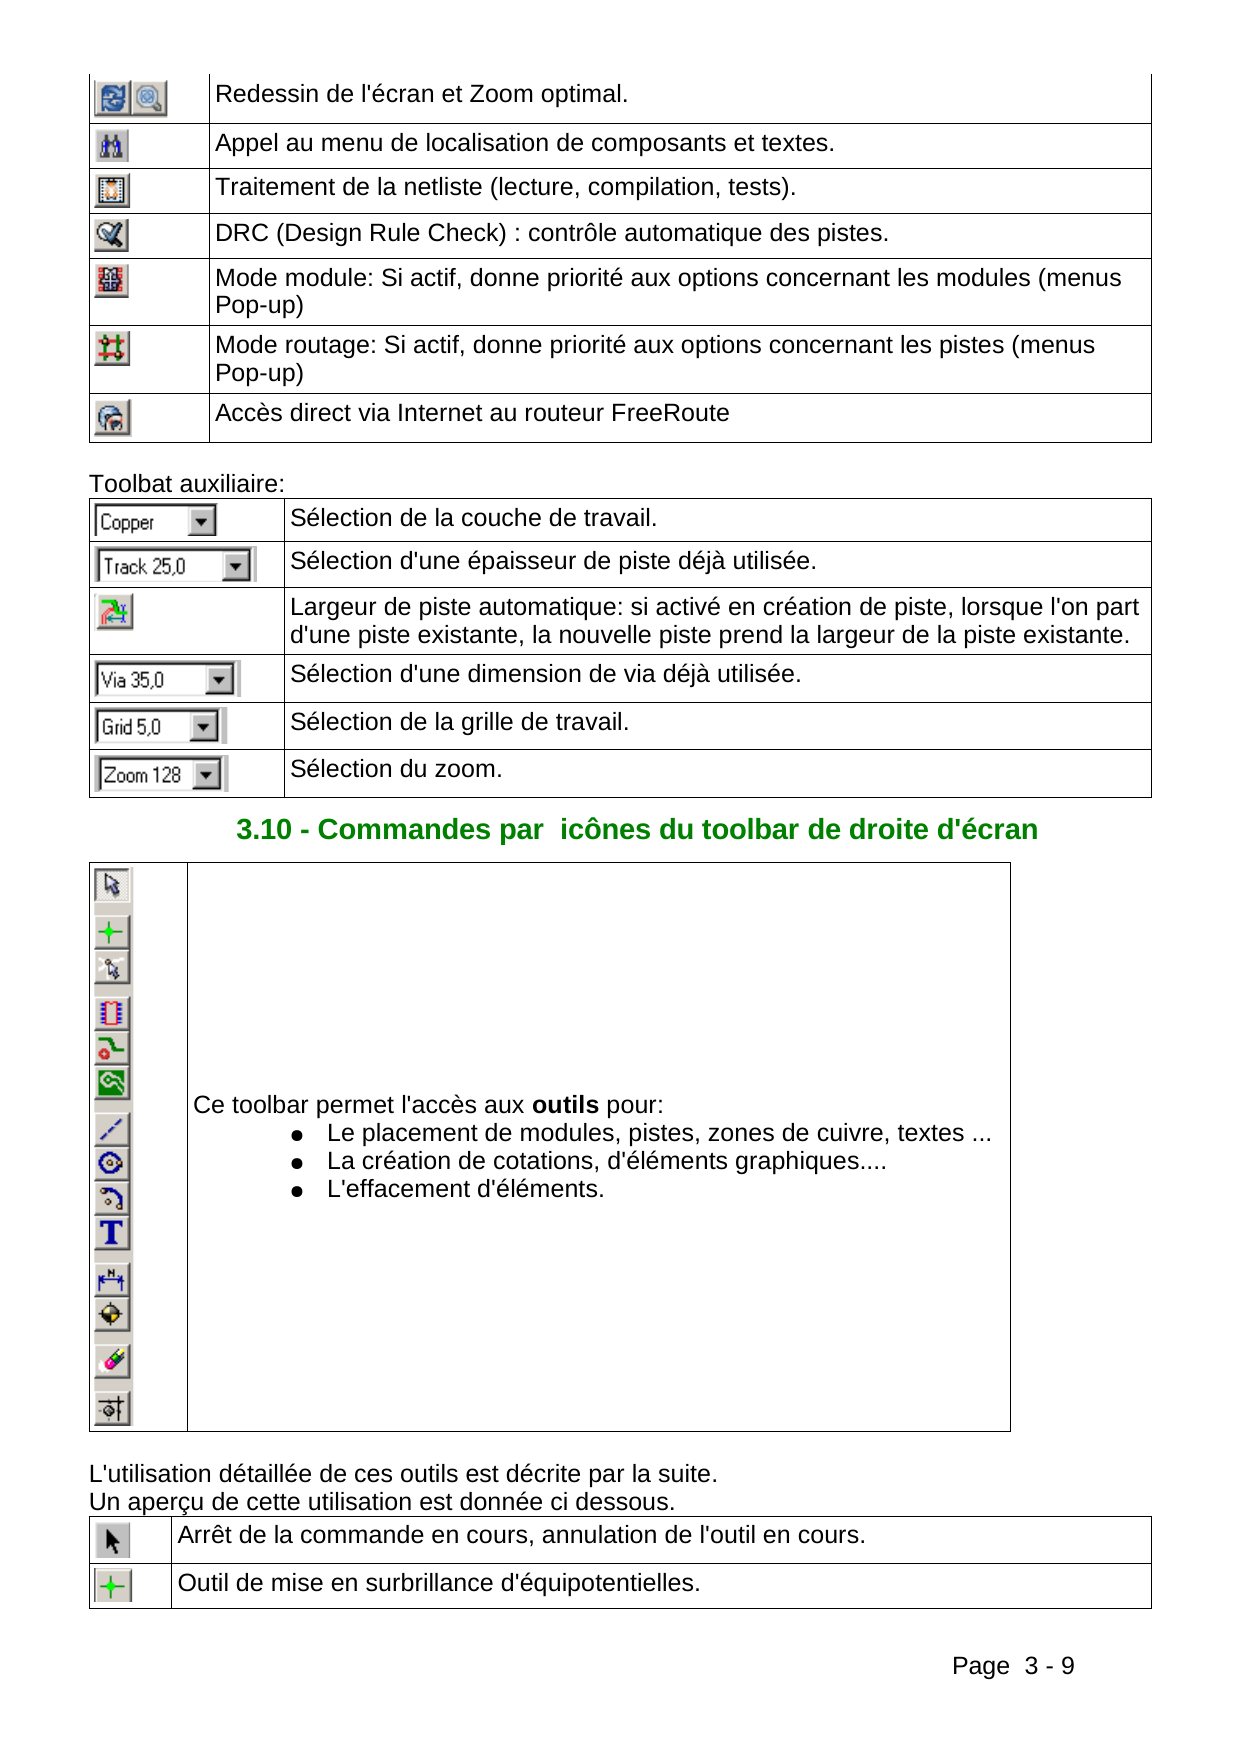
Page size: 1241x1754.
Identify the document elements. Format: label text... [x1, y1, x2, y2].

table_cell [90, 703, 284, 749]
table_header Ce toolbar permet l'accès aux outils pour: Le placement de modules, pistes, zones de cuivre, textes ... La création de cotations, d'éléments graphiques.... L'effacement d'éléments. [188, 863, 1010, 1431]
picture [94, 219, 129, 252]
table_header Arrêt de la commande en cours, annulation de l'outil en cours. [172, 1517, 1151, 1563]
table_cell [90, 326, 209, 393]
table_cell [90, 214, 209, 258]
picture [94, 1568, 133, 1602]
table_cell [90, 394, 209, 442]
text L'utilisation détaillée de ces outils est décrite par la suite. [88, 1459, 1152, 1488]
table_cell Mode module: Si actif, donne priorité aux options concernant les modules (menus Pop-up) [210, 259, 1151, 325]
table_cell [90, 750, 284, 797]
table_cell Traitement de la netliste (lecture, compilation, tests). [210, 169, 1151, 213]
table_cell [90, 655, 284, 702]
table_cell [90, 124, 209, 168]
table_cell [90, 1564, 171, 1608]
text Un aperçu de cette utilisation est donnée ci dessous. [88, 1488, 1152, 1516]
picture [94, 867, 134, 1426]
table_cell [90, 259, 209, 325]
table_header [90, 863, 187, 1431]
table_cell Sélection d'une épaisseur de piste déjà utilisée. [285, 542, 1151, 587]
picture [94, 173, 131, 208]
table_header Sélection de la couche de travail. [285, 499, 1151, 541]
subtitle Commandes par icônes du toolbar de droite d'écran [162, 813, 1152, 846]
table_cell [90, 588, 284, 654]
table_cell Sélection d'une dimension de via déjà utilisée. [285, 655, 1151, 702]
table_cell Accès direct via Internet au routeur FreeRoute [210, 394, 1151, 442]
table_cell Appel au menu de localisation de composants et textes. [210, 124, 1151, 168]
table_cell [90, 169, 209, 213]
table_cell [90, 74, 209, 123]
picture [94, 592, 134, 631]
table_header [90, 499, 284, 541]
table_cell DRC (Design Rule Check) : contrôle automatique des pistes. [210, 214, 1151, 258]
table_cell Mode routage: Si actif, donne priorité aux options concernant les pistes (menus Pop-up) [210, 326, 1151, 393]
table_cell Outil de mise en surbrillance d'équipotentielles. [172, 1564, 1151, 1608]
table_cell Largeur de piste automatique: si activé en création de piste, lorsque l'on part d'une piste existante, la nouvelle piste prend la largeur de la piste existante. [285, 588, 1151, 654]
table_header [90, 1517, 171, 1563]
table_cell [90, 542, 284, 587]
text Toolbat auxiliaire: [88, 470, 1152, 498]
picture [94, 331, 131, 366]
table_cell Sélection du zoom. [285, 750, 1151, 797]
picture [94, 263, 129, 298]
picture [94, 79, 168, 118]
table_cell Sélection de la grille de travail. [285, 703, 1151, 749]
picture [94, 398, 132, 437]
table_cell Redessin de l'écran et Zoom optimal. [210, 74, 1151, 123]
